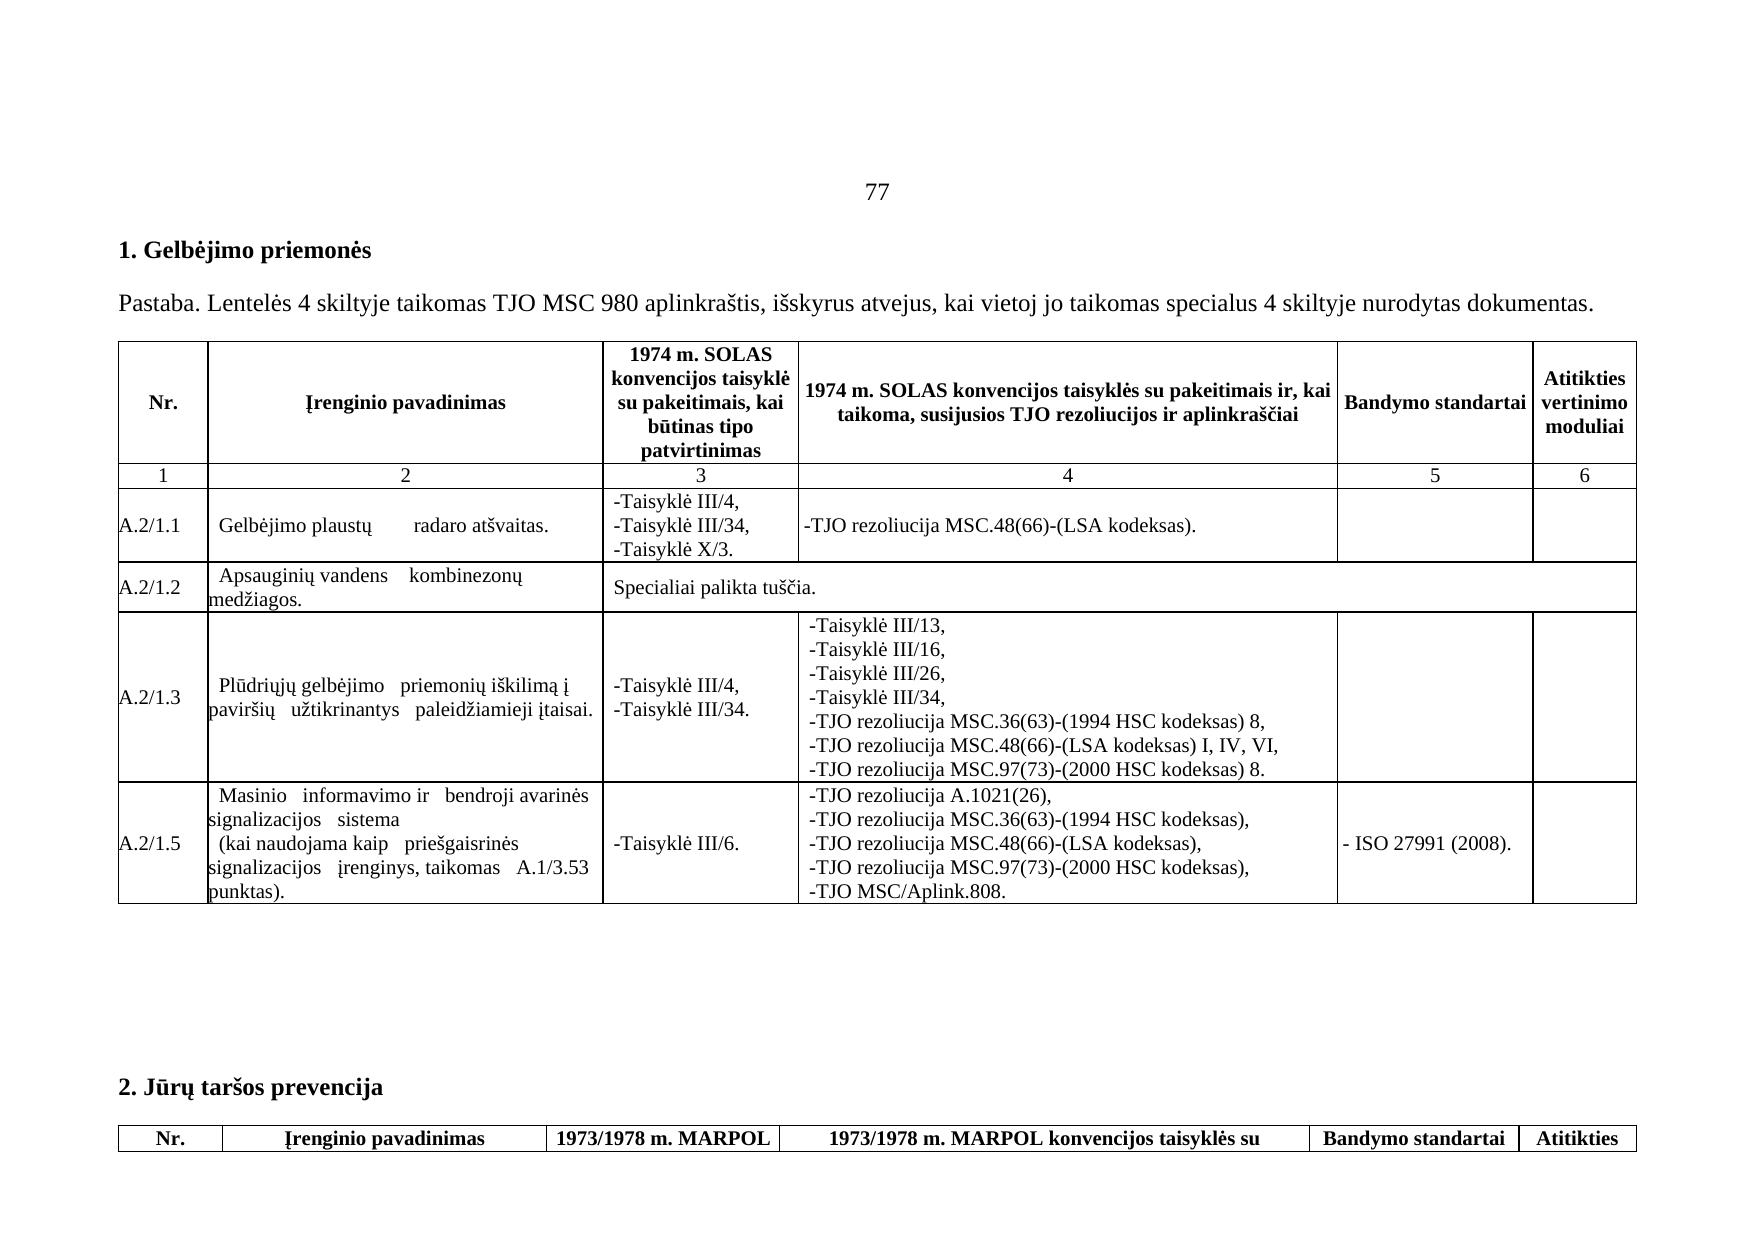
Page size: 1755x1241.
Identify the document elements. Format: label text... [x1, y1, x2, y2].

table_cell -Taisyklė III/4, -Taisyklė III/34, -Taisyklė X/3. [604, 489, 798, 561]
table_cell 2 [209, 464, 602, 487]
table_cell [1534, 489, 1636, 561]
table_cell [1338, 613, 1532, 781]
table_cell -Taisyklė III/13, -Taisyklė III/16, -Taisyklė III/26, -Taisyklė III/34, -TJO rezoliucija MSC.36(63)-(1994 HSC kodeksas) 8, -TJO rezoliucija MSC.48(66)-(LSA kodeksas) I, IV, VI, -TJO rezoliucija MSC.97(73)-(2000 HSC kodeksas) 8. [799, 613, 1337, 781]
table_cell 1 [119, 464, 207, 487]
table_cell A.2/1.2 [119, 563, 207, 611]
text 1. Gelbėjimo priemonės [118, 235, 1636, 264]
table_header Įrenginio pavadinimas [209, 342, 602, 462]
table_cell [1534, 613, 1636, 781]
table_cell -TJO rezoliucija A.1021(26), -TJO rezoliucija MSC.36(63)-(1994 HSC kodeksas), -TJO rezoliucija MSC.48(66)-(LSA kodeksas), -TJO rezoliucija MSC.97(73)-(2000 HSC kodeksas), -TJO MSC/Aplink.808. [799, 783, 1337, 903]
text Pastaba. Lentelės 4 skiltyje taikomas TJO MSC 980 aplinkraštis, išskyrus atvejus, kai vietoj jo taikomas specialus 4 skiltyje nurodytas dokumentas. [118, 288, 1636, 317]
table_cell Apsauginių vandens kombinezonų medžiagos. [209, 563, 602, 611]
table_header Atitikties vertinimo moduliai [1534, 342, 1636, 462]
table_header Įrenginio pavadinimas [223, 1126, 546, 1151]
table_header 1974 m. SOLAS konvencijos taisyklė su pakeitimais, kai būtinas tipo patvirtinimas [604, 342, 798, 462]
table_cell -Taisyklė III/6. [604, 783, 798, 903]
table_header Nr. [119, 342, 207, 462]
table_cell -TJO rezoliucija MSC.48(66)-(LSA kodeksas). [799, 489, 1337, 561]
table_cell [1338, 489, 1532, 561]
table_cell A.2/1.5 [119, 783, 207, 903]
table_cell - ISO 27991 (2008). [1338, 783, 1532, 903]
table_header 1973/1978 m. MARPOL konvencijos taisyklės su [780, 1126, 1309, 1151]
table_cell A.2/1.3 [119, 613, 207, 781]
table_header Bandymo standartai [1338, 342, 1532, 462]
table_header Nr. [119, 1126, 222, 1151]
table_cell Gelbėjimo plaustų radaro atšvaitas. [209, 489, 602, 561]
table_cell 6 [1534, 464, 1636, 487]
table_header Bandymo standartai [1310, 1126, 1518, 1151]
table_header 1973/1978 m. MARPOL [547, 1126, 779, 1151]
table_cell 4 [799, 464, 1337, 487]
table_cell A.2/1.1 [119, 489, 207, 561]
text 2. Jūrų taršos prevencija [118, 1072, 1636, 1100]
table_cell 3 [604, 464, 798, 487]
table_cell Specialiai palikta tuščia. [604, 563, 1636, 611]
table_cell [1534, 783, 1636, 903]
table_cell Plūdriųjų gelbėjimo priemonių iškilimą į paviršių užtikrinantys paleidžiamieji įtaisai. [209, 613, 602, 781]
table_cell -Taisyklė III/4, -Taisyklė III/34. [604, 613, 798, 781]
table_header 1974 m. SOLAS konvencijos taisyklės su pakeitimais ir, kai taikoma, susijusios TJO rezoliucijos ir aplinkraščiai [799, 342, 1337, 462]
table_cell Masinio informavimo ir bendroji avarinės signalizacijos sistema (kai naudojama kaip priešgaisrinės signalizacijos įrenginys, taikomas A.1/3.53 punktas). [209, 783, 602, 903]
table_cell 5 [1338, 464, 1532, 487]
table_header Atitikties [1520, 1126, 1636, 1151]
